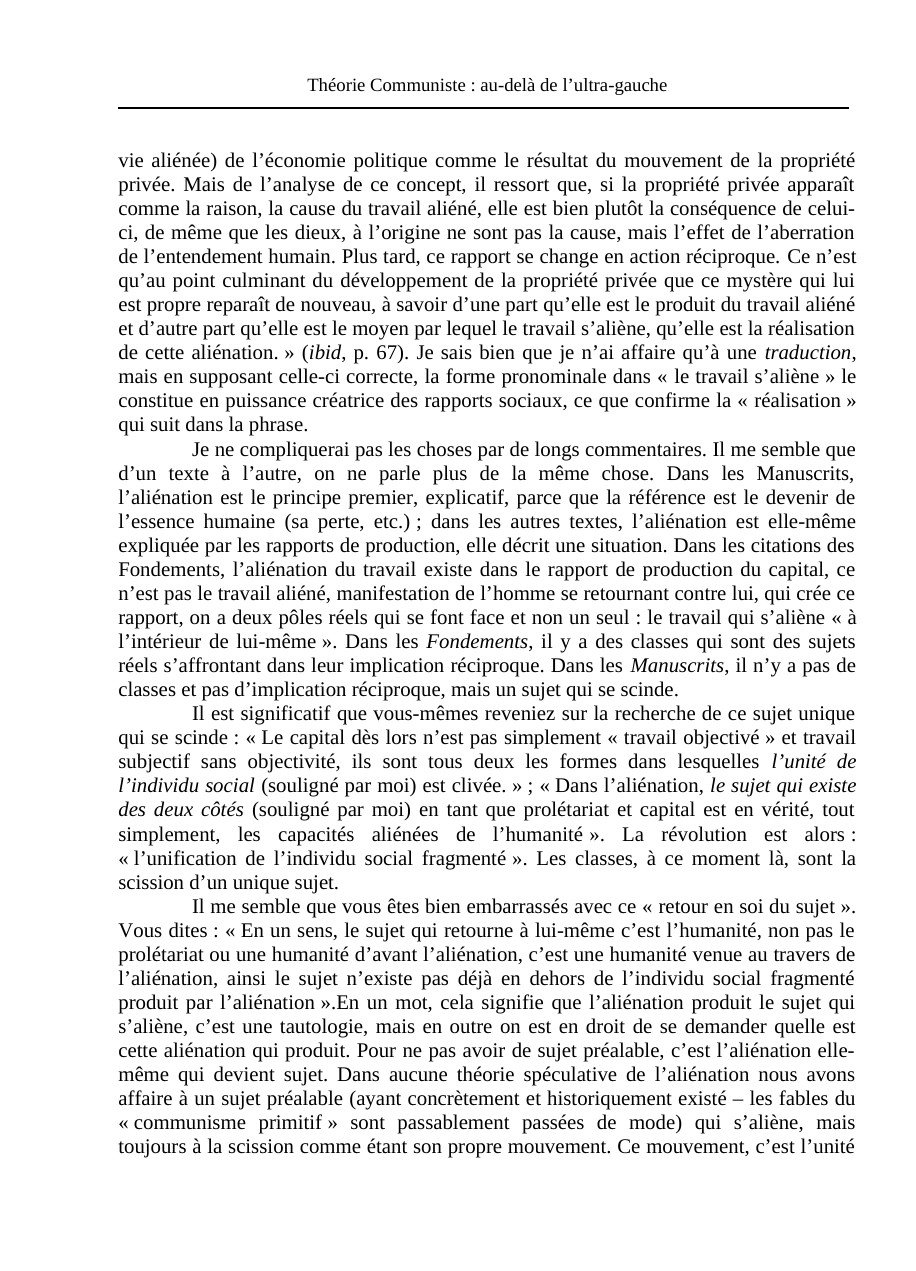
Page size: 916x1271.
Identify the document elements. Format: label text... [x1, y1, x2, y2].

text Il est significatif que vous-mêmes reveniez sur la recherche de ce sujet unique qui se scinde : « Le capital dès lors n’est pas simplement « travail objectivé » et travail subjectif sans objectivité, ils sont tous deux les formes dans lesquelles l’unité de l’individu social (souligné par moi) est clivée. » ; « Dans l’aliénation, le sujet qui existe des deux côtés (souligné par moi) en tant que prolétariat et capital est en vérité, tout simplement, les capacités aliénées de l’humanité ». La révolution est alors : « l’unification de l’individu social fragmenté ». Les classes, à ce moment là, sont la scission d’un unique sujet. [118, 701, 856, 894]
text Je ne compliquerai pas les choses par de longs commentaires. Il me semble que d’un texte à l’autre, on ne parle plus de la même chose. Dans les Manuscrits, l’aliénation est le principe premier, explicatif, parce que la référence est le devenir de l’essence humaine (sa perte, etc.) ; dans les autres textes, l’aliénation est elle-même expliquée par les rapports de production, elle décrit une situation. Dans les citations des Fondements, l’aliénation du travail existe dans le rapport de production du capital, ce n’est pas le travail aliéné, manifestation de l’homme se retournant contre lui, qui crée ce rapport, on a deux pôles réels qui se font face et non un seul : le travail qui s’aliène « à l’intérieur de lui-même ». Dans les Fondements, il y a des classes qui sont des sujets réels s’affrontant dans leur implication réciproque. Dans les Manuscrits, il n’y a pas de classes et pas d’implication réciproque, mais un sujet qui se scinde. [118, 436, 856, 701]
text Il me semble que vous êtes bien embarrassés avec ce « retour en soi du sujet ». Vous dites : « En un sens, le sujet qui retourne à lui-même c’est l’humanité, non pas le prolétariat ou une humanité d’avant l’aliénation, c’est une humanité venue au travers de l’aliénation, ainsi le sujet n’existe pas déjà en dehors de l’individu social fragmenté produit par l’aliénation ».En un mot, cela signifie que l’aliénation produit le sujet qui s’aliène, c’est une tautologie, mais en outre on est en droit de se demander quelle est cette aliénation qui produit. Pour ne pas avoir de sujet préalable, c’est l’aliénation elle-même qui devient sujet. Dans aucune théorie spéculative de l’aliénation nous avons affaire à un sujet préalable (ayant concrètement et historiquement existé – les fables du « communisme primitif » sont passablement passées de mode) qui s’aliène, mais toujours à la scission comme étant son propre mouvement. Ce mouvement, c’est l’unité [118, 894, 856, 1158]
text vie aliénée) de l’économie politique comme le résultat du mouvement de la propriété privée. Mais de l’analyse de ce concept, il ressort que, si la propriété privée apparaît comme la raison, la cause du travail aliéné, elle est bien plutôt la conséquence de celui-ci, de même que les dieux, à l’origine ne sont pas la cause, mais l’effet de l’aberration de l’entendement humain. Plus tard, ce rapport se change en action réciproque. Ce n’est qu’au point culminant du développement de la propriété privée que ce mystère qui lui est propre reparaît de nouveau, à savoir d’une part qu’elle est le produit du travail aliéné et d’autre part qu’elle est le moyen par lequel le travail s’aliène, qu’elle est la réalisation de cette aliénation. » (ibid, p. 67). Je sais bien que je n’ai affaire qu’à une traduction, mais en supposant celle-ci correcte, la forme pronominale dans « le travail s’aliène » le constitue en puissance créatrice des rapports sociaux, ce que confirme la « réalisation » qui suit dans la phrase. [118, 148, 856, 436]
